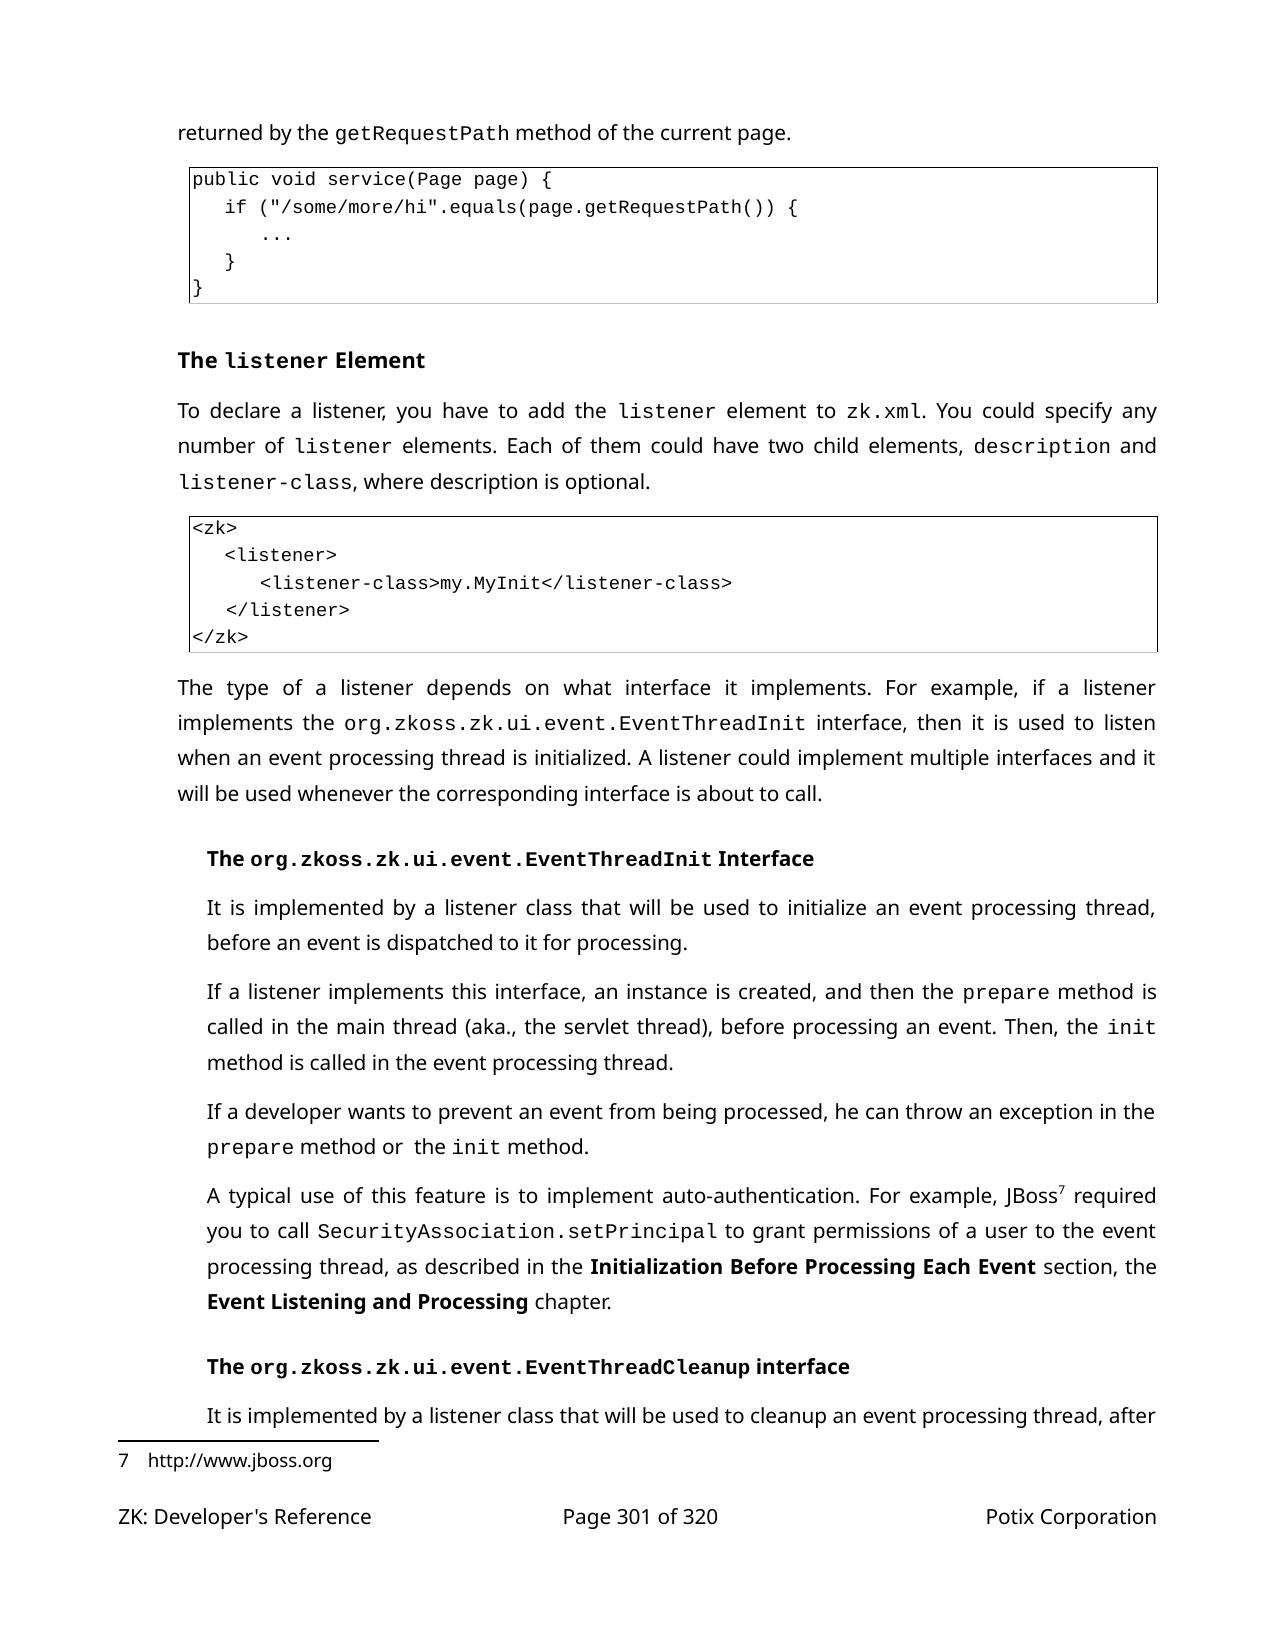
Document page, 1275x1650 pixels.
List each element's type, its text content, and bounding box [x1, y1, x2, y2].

text <listener-class>my.MyInit</listener-class> [190, 571, 1157, 595]
subtitle The org.zkoss.zk.ui.event.EventThreadInit Interface [207, 844, 1157, 872]
text http://www.jboss.org [118, 1447, 1157, 1473]
subtitle The org.zkoss.zk.ui.event.EventThreadCleanup interface [207, 1352, 1157, 1381]
text returned by the getRequestPath method of the current page. [177, 118, 1157, 147]
text </listener> [190, 598, 1157, 622]
text It is implemented by a listener class that will be used to initialize an event processing thread, before an event is dispatched to it for processing. [207, 893, 1157, 956]
text <listener> [190, 543, 1157, 568]
text It is implemented by a listener class that will be used to cleanup an event processing thread, after [207, 1401, 1157, 1429]
text } } [190, 249, 1157, 303]
text <zk> [190, 517, 1157, 540]
text To declare a listener, you have to add the listener element to zk.xml. You could specify any number of listener elements. Each of them could have two child elements, description and listener-class, where description is optional. [177, 396, 1157, 496]
text A typical use of this feature is to implement auto-authentication. For example, JBoss required you to call SecurityAssociation.setPrincipal to grant permissions of a user to the event processing thread, as described in the Initialization Before Processing Each Event section, the Event Listening and Processing chapter. [207, 1181, 1157, 1315]
text If a developer wants to prevent an event from being processed, he can throw an exception in the prepare method or the init method. [207, 1097, 1157, 1161]
subtitle The listener Element [177, 345, 1157, 375]
text public void service(Page page) { [190, 168, 1157, 192]
text </zk> [190, 625, 1157, 652]
text if ("/some/more/hi".equals(page.getRequestPath()) { [190, 194, 1157, 219]
text ... [190, 222, 1157, 246]
text The type of a listener depends on what interface it implements. For example, if a listener implements the org.zkoss.zk.ui.event.EventThreadInit interface, then it is used to listen when an event processing thread is initialized. A listener could implement multiple interfaces and it will be used whenever the corresponding interface is about to call. [177, 673, 1157, 807]
text If a listener implements this interface, an instance is created, and then the prepare method is called in the main thread (aka., the servlet thread), before processing an event. Then, the init method is called in the event processing thread. [207, 977, 1157, 1076]
